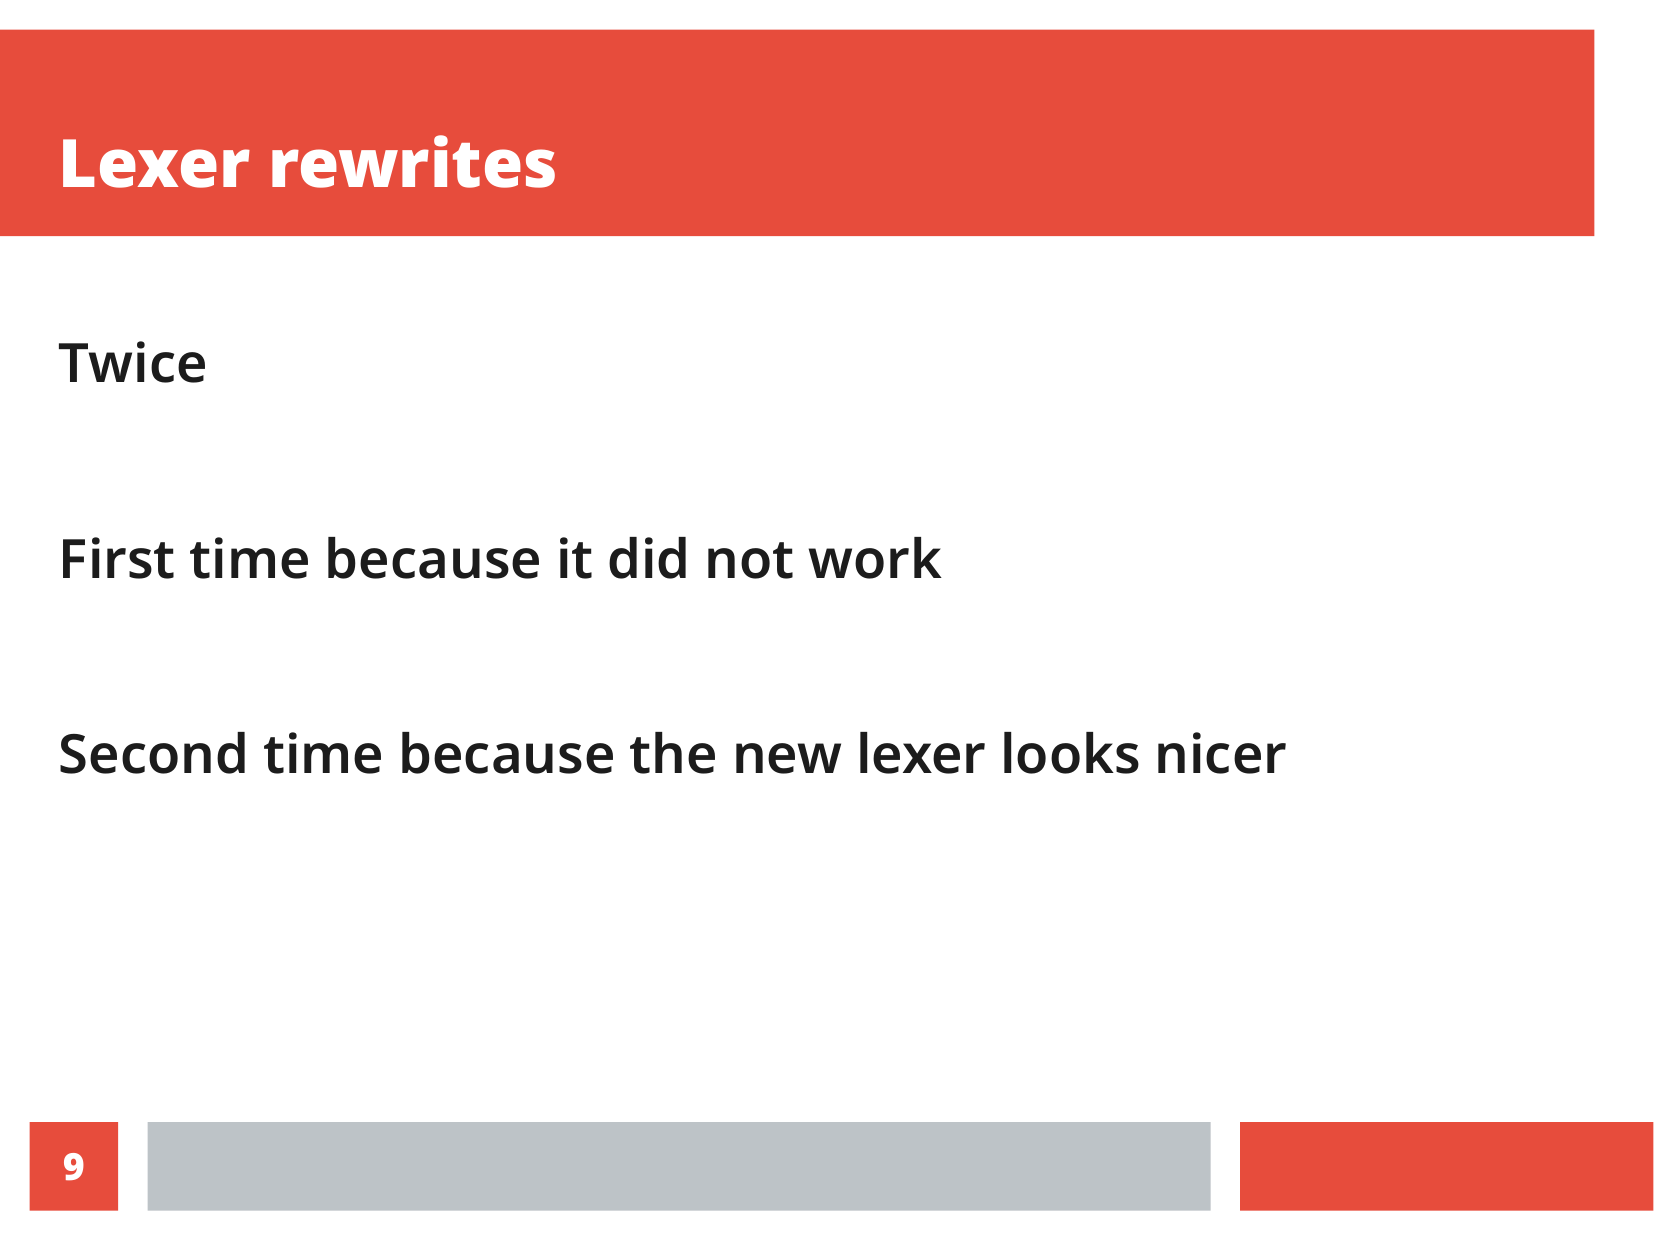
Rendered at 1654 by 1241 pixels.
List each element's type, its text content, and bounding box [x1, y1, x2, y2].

list Twice First time because it did not work Second time because the new lexer looks nicer [59, 324, 1565, 1093]
title Lexer rewrites [59, 59, 1595, 207]
